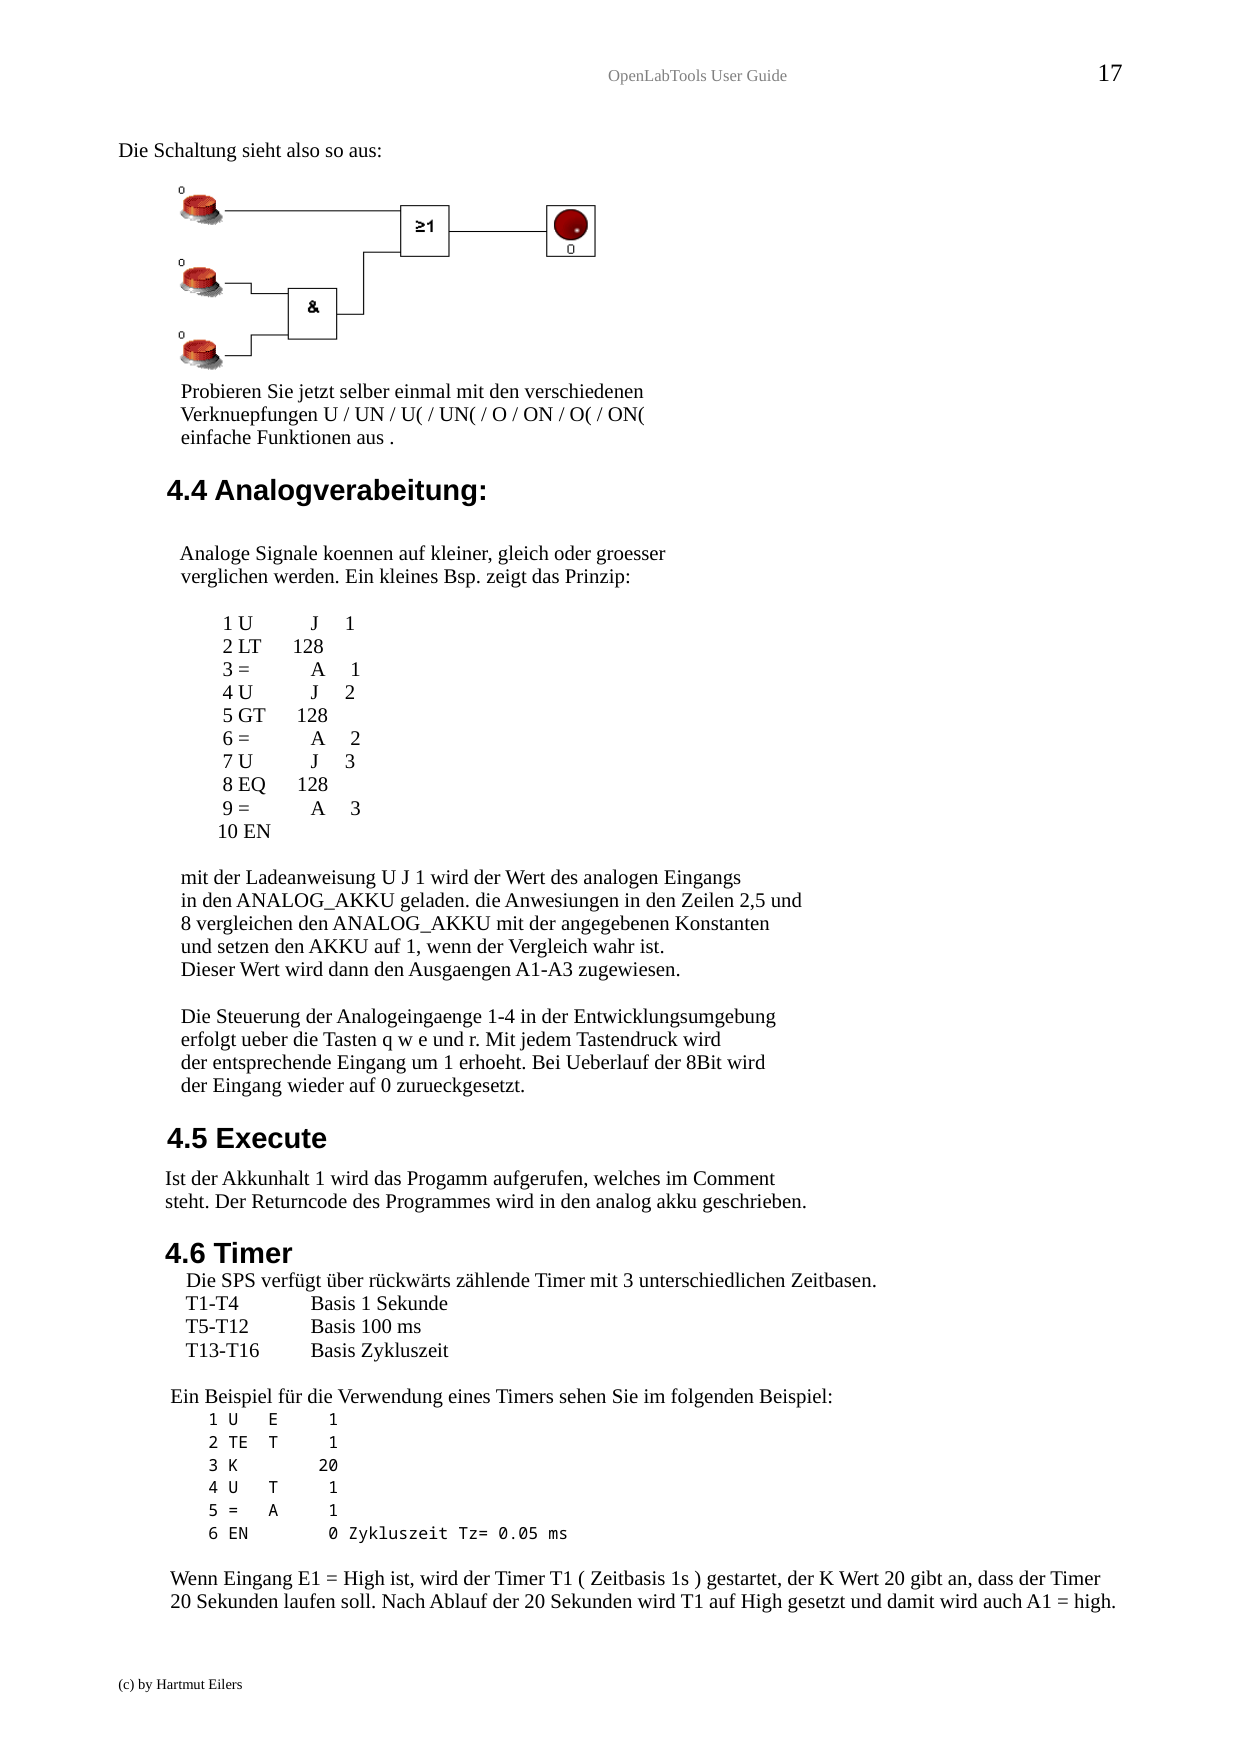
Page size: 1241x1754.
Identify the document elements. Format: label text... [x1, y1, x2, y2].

text Verknuepfungen U / UN / U( / UN( / O / ON / O( / ON( [118, 403, 1122, 426]
text Analoge Signale koennen auf kleiner, gleich oder groesser [118, 542, 1122, 565]
text T5-T12 Basis 100 ms [118, 1315, 1122, 1338]
text 5 = A 1 [118, 1499, 1122, 1521]
text Wenn Eingang E1 = High ist, wird der Timer T1 ( Zeitbasis 1s ) gestartet, der K Wert 20 gibt an, dass der Timer 20 Sekunden laufen soll. Nach Ablauf der 20 Sekunden wird T1 auf High gesetzt und damit wird auch A1 = high. [118, 1567, 1122, 1637]
text 2 LT 128 [118, 634, 1122, 658]
text 9 = A 3 [118, 796, 1122, 819]
text 4 U J 2 [118, 681, 1122, 704]
text 6 EN 0 Zykluszeit Tz= 0.05 ms [118, 1521, 1122, 1544]
text der Eingang wieder auf 0 zurueckgesetzt. [118, 1074, 1122, 1097]
text Die Schaltung sieht also so aus: [118, 116, 1122, 162]
text mit der Ladeanweisung U J 1 wird der Wert des analogen Eingangs [118, 866, 1122, 889]
text 8 EQ 128 [118, 773, 1122, 796]
text steht. Der Returncode des Programmes wird in den analog akku geschrieben. 4.6 Timer Die SPS verfügt über rückwärts zählende Timer mit 3 unterschiedlichen Zeitbasen. T1-T4 Basis 1 Sekunde [118, 1190, 1122, 1315]
text Ist der Akkunhalt 1 wird das Progamm aufgerufen, welches im Comment [118, 1167, 1122, 1190]
text 1 U J 1 [118, 611, 1122, 634]
text 1 U E 1 [118, 1408, 1122, 1431]
text Die Steuerung der Analogeingaenge 1-4 in der Entwicklungsumgebung [118, 1004, 1122, 1028]
text der entsprechende Eingang um 1 erhoeht. Bei Ueberlauf der 8Bit wird [118, 1051, 1122, 1074]
subtitle 4.4 Analogverabeitung: [118, 474, 1122, 506]
text 7 U J 3 [118, 750, 1122, 773]
text 6 = A 2 [118, 727, 1122, 750]
text 8 vergleichen den ANALOG_AKKU mit der angegebenen Konstanten [118, 912, 1122, 935]
text Ein Beispiel für die Verwendung eines Timers sehen Sie im folgenden Beispiel: [118, 1362, 1122, 1408]
text Dieser Wert wird dann den Ausgaengen A1-A3 zugewiesen. [118, 958, 1122, 981]
text einfache Funktionen aus . [118, 426, 1122, 449]
text 5 GT 128 [118, 704, 1122, 727]
text 4 U T 1 [118, 1476, 1122, 1499]
subtitle 4.5 Execute [118, 1122, 1122, 1155]
text verglichen werden. Ein kleines Bsp. zeigt das Prinzip: [118, 565, 1122, 588]
text in den ANALOG_AKKU geladen. die Anwesiungen in den Zeilen 2,5 und [118, 889, 1122, 912]
text 2 TE T 1 [118, 1431, 1122, 1453]
text 10 EN [118, 819, 1122, 843]
text Probieren Sie jetzt selber einmal mit den verschiedenen [118, 162, 1122, 403]
text erfolgt ueber die Tasten q w e und r. Mit jedem Tastendruck wird [118, 1028, 1122, 1051]
text und setzen den AKKU auf 1, wenn der Vergleich wahr ist. [118, 935, 1122, 958]
text T13-T16 Basis Zykluszeit [118, 1338, 1122, 1362]
picture [153, 171, 617, 380]
text 3 = A 1 [118, 658, 1122, 681]
text 3 K 20 [118, 1453, 1122, 1476]
